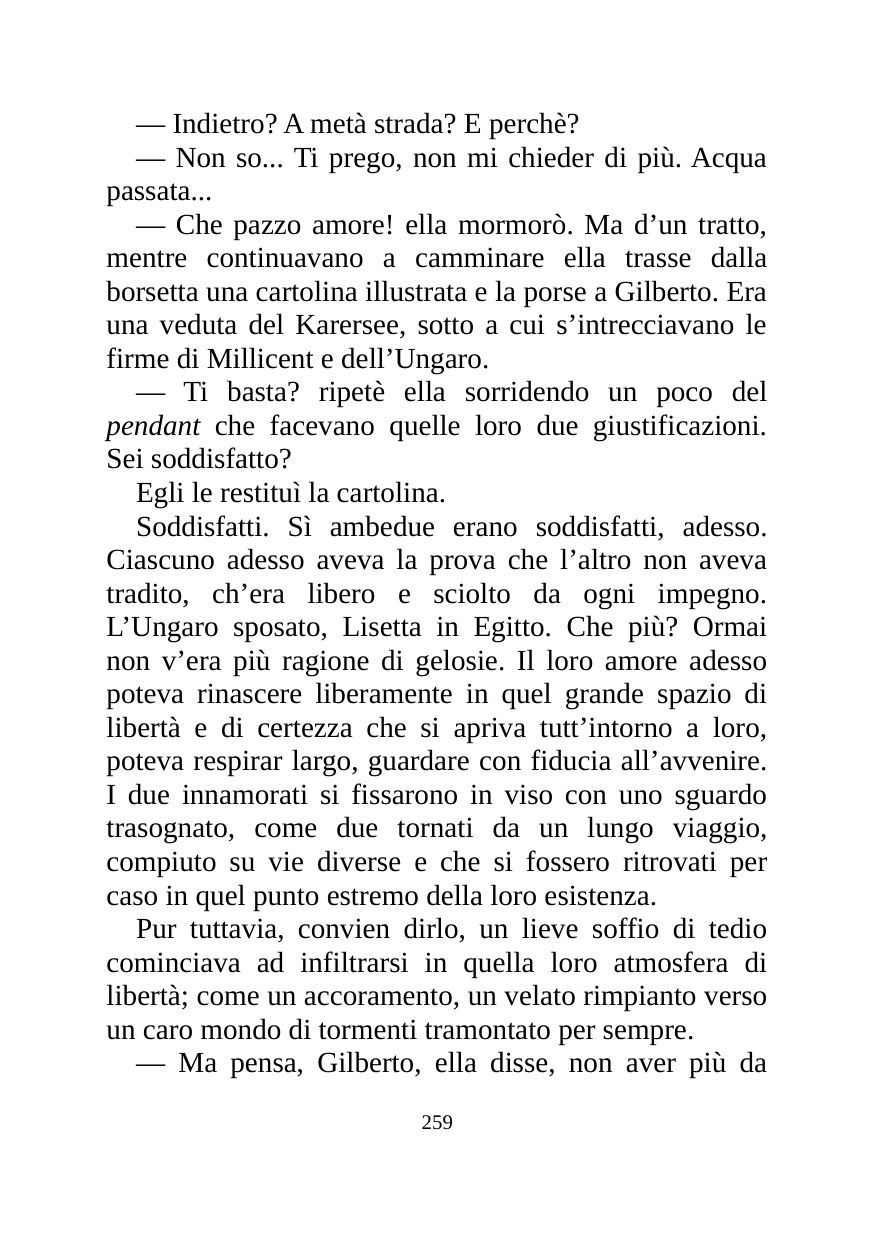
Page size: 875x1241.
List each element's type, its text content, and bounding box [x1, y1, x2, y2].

text — Che pazzo amore! ella mormorò. Ma d’un tratto, mentre continuavano a camminare ella trasse dalla borsetta una cartolina illustrata e la porse a Gilberto. Era una veduta del Karersee, sotto a cui s’intrecciavano le firme di Millicent e dell’Ungaro. [106, 207, 768, 374]
text — Non so... Ti prego, non mi chieder di più. Acqua passata... [106, 140, 768, 207]
text — Ma pensa, Gilberto, ella disse, non aver più da [106, 1045, 768, 1079]
text Egli le restituì la cartolina. [106, 475, 768, 509]
text Soddisfatti. Sì ambedue erano soddisfatti, adesso. Ciascuno adesso aveva la prova che l’altro non aveva tradito, ch’era libero e sciolto da ogni impegno. L’Ungaro sposato, Lisetta in Egitto. Che più? Ormai non v’era più ragione di gelosie. Il loro amore adesso poteva rinascere liberamente in quel grande spazio di libertà e di certezza che si apriva tutt’intorno a loro, poteva respirar largo, guardare con fiducia all’avvenire. I due innamorati si fissarono in viso con uno sguardo trasognato, come due tornati da un lungo viaggio, compiuto su vie diverse e che si fossero ritrovati per caso in quel punto estremo della loro esistenza. [106, 509, 768, 911]
text Pur tuttavia, convien dirlo, un lieve soffio di tedio cominciava ad infiltrarsi in quella loro atmosfera di libertà; come un accoramento, un velato rimpianto verso un caro mondo di tormenti tramontato per sempre. [106, 911, 768, 1045]
text — Ti basta? ripetè ella sorridendo un poco del pendant che facevano quelle loro due giustificazioni. Sei soddisfatto? [106, 374, 768, 475]
text — Indietro? A metà strada? E perchè? [106, 106, 768, 140]
